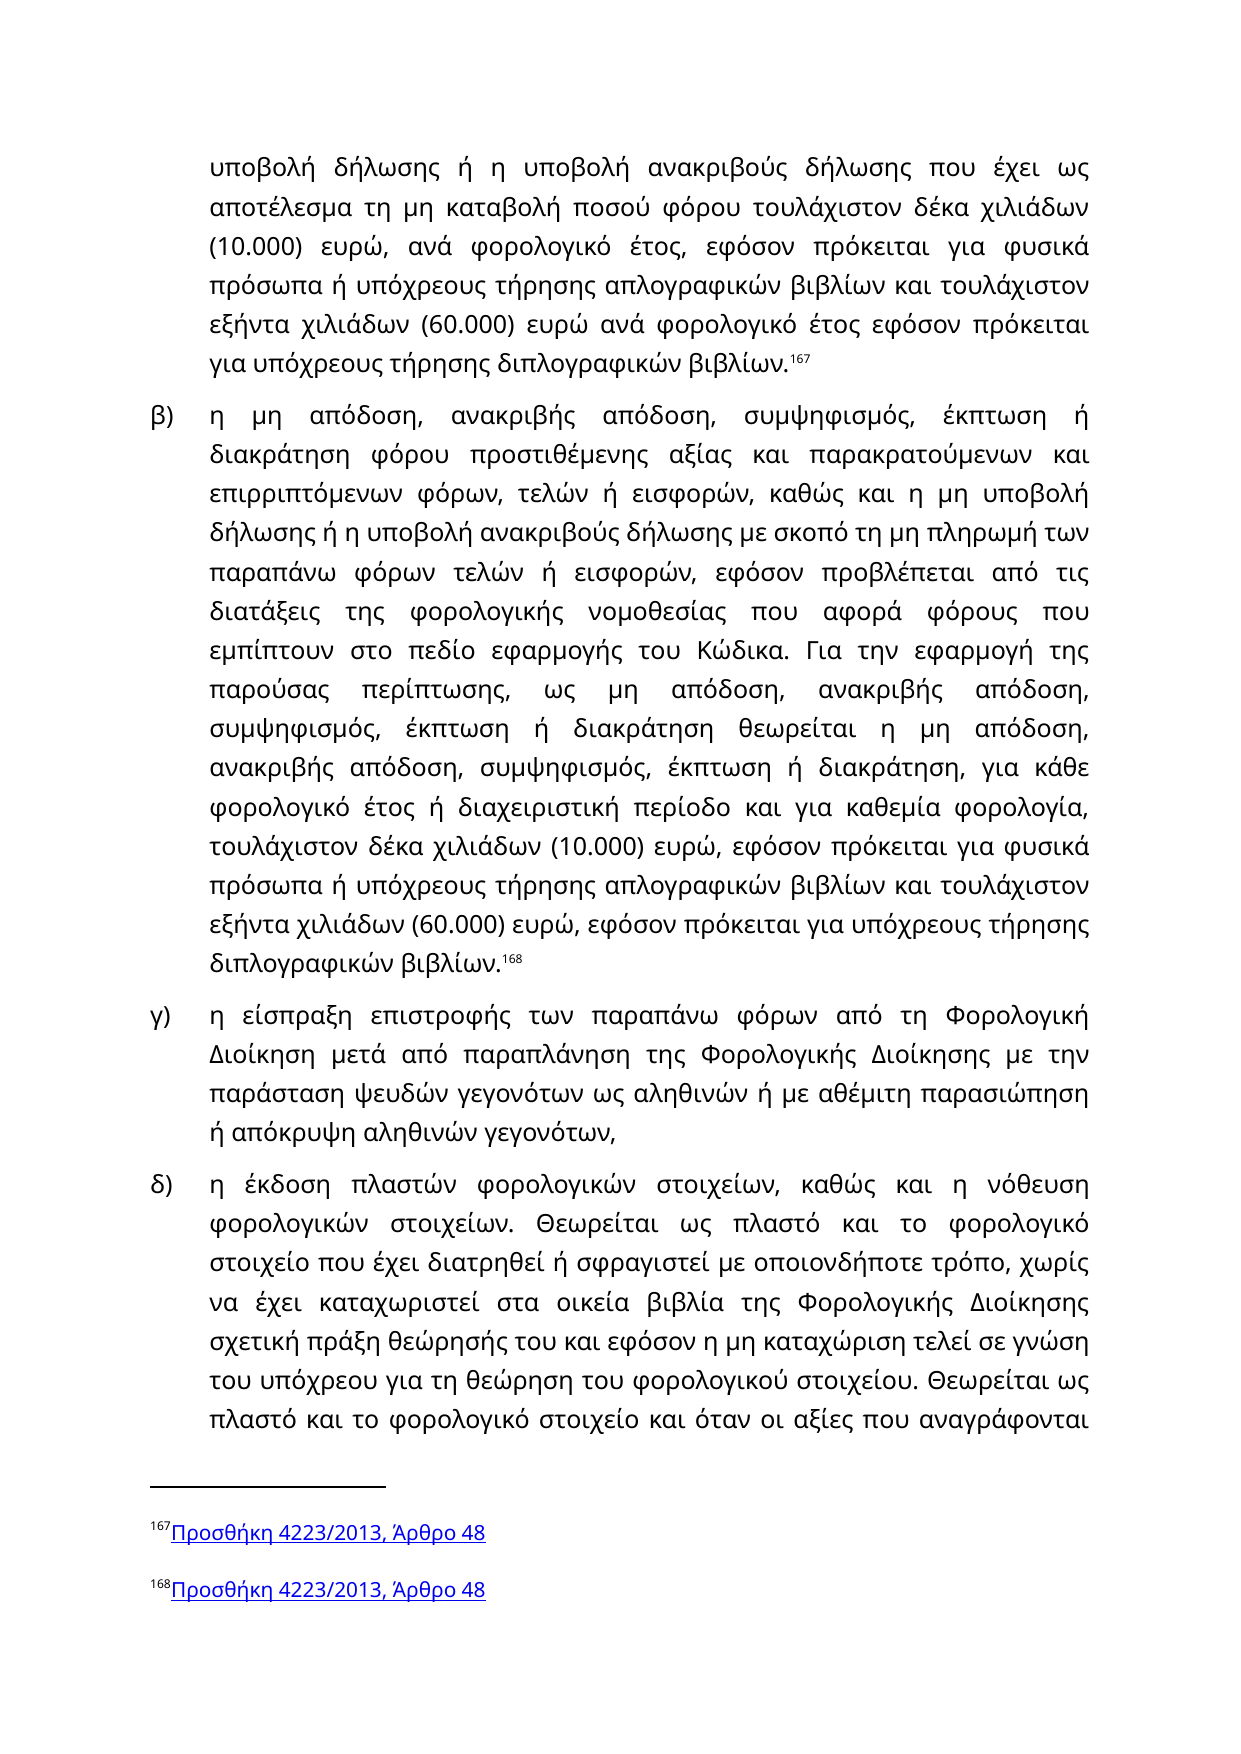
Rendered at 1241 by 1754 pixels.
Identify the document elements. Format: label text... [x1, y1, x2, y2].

text Προσθήκη 4223/2013, Άρθρο 48 [150, 1576, 1090, 1604]
list δ) η έκδοση πλαστών φορολογικών στοιχείων, καθώς και η νόθευση φορολογικών στοιχείων. Θεωρείται ως πλαστό και το φορολογικό στοιχείο που έχει διατρηθεί ή σφραγιστεί με οποιονδήποτε τρόπο, χωρίς να έχει καταχωριστεί στα οικεία βιβλία της Φορολογικής Διοίκησης σχετική πράξη θεώρησής του και εφόσον η μη καταχώριση τελεί σε γνώση του υπόχρεου για τη θεώρηση του φορολογικού στοιχείου. Θεωρείται ως πλαστό και το φορολογικό στοιχείο και όταν οι αξίες που αναγράφονται [150, 1167, 1090, 1436]
list γ) η είσπραξη επιστροφής των παραπάνω φόρων από τη Φορολογική Διοίκηση μετά από παραπλάνηση της Φορολογικής Διοίκησης με την παράσταση ψευδών γεγονότων ως αληθινών ή με αθέμιτη παρασιώπηση ή απόκρυψη αληθινών γεγονότων, [150, 997, 1090, 1149]
list β) η μη απόδοση, ανακριβής απόδοση, συμψηφισμός, έκπτωση ή διακράτηση φόρου προστιθέμενης αξίας και παρακρατούμενων και επιρριπτόμενων φόρων, τελών ή εισφορών, καθώς και η μη υποβολή δήλωσης ή η υποβολή ανακριβούς δήλωσης με σκοπό τη μη πληρωμή των παραπάνω φόρων τελών ή εισφορών, εφόσον προβλέπεται από τις διατάξεις της φορολογικής νομοθεσίας που αφορά φόρους που εμπίπτουν στο πεδίο εφαρμογής του Κώδικα. Για την εφαρμογή της παρούσας περίπτωσης, ως μη απόδοση, ανακριβής απόδοση, συμψηφισμός, έκπτωση ή διακράτηση θεωρείται η μη απόδοση, ανακριβής απόδοση, συμψηφισμός, έκπτωση ή διακράτηση, για κάθε φορολογικό έτος ή διαχειριστική περίοδο και για καθεμία φορολογία, τουλάχιστον δέκα χιλιάδων (10.000) ευρώ, εφόσον πρόκειται για φυσικά πρόσωπα ή υπόχρεους τήρησης απλογραφικών βιβλίων και τουλάχιστον εξήντα χιλιάδων (60.000) ευρώ, εφόσον πρόκειται για υπόχρεους τήρησης διπλογραφικών βιβλίων. [150, 397, 1090, 980]
text Προσθήκη 4223/2013, Άρθρο 48 [150, 1518, 1090, 1546]
list υποβολή δήλωσης ή η υποβολή ανακριβούς δήλωσης που έχει ως αποτέλεσμα τη μη καταβολή ποσού φόρου τουλάχιστον δέκα χιλιάδων (10.000) ευρώ, ανά φορολογικό έτος, εφόσον πρόκειται για φυσικά πρόσωπα ή υπόχρεους τήρησης απλογραφικών βιβλίων και τουλάχιστον εξήντα χιλιάδων (60.000) ευρώ ανά φορολογικό έτος εφόσον πρόκειται για υπόχρεους τήρησης διπλογραφικών βιβλίων. [150, 150, 1090, 380]
